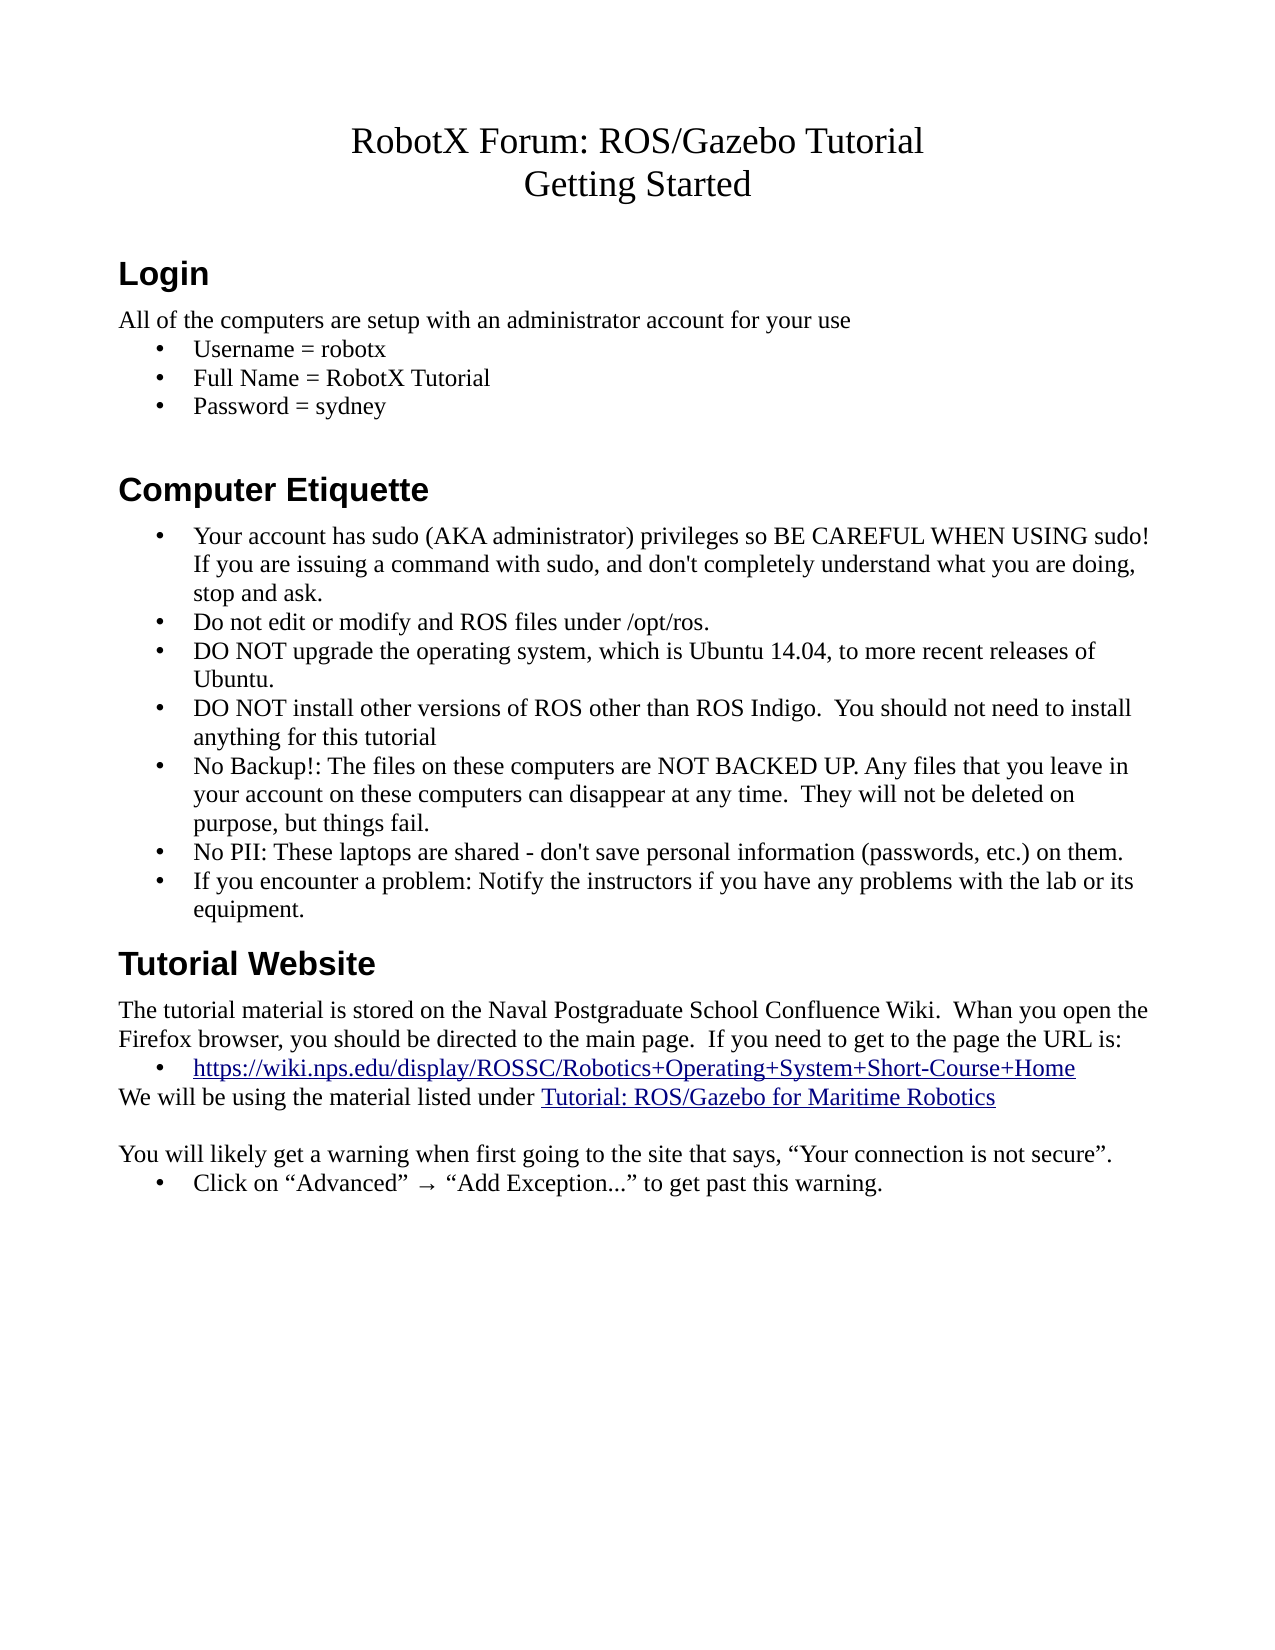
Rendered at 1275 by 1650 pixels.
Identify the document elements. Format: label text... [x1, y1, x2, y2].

text We will be using the material listed under Tutorial: ROS/Gazebo for Maritime Robotics [118, 1082, 1157, 1110]
list Full Name = RobotX Tutorial [156, 363, 1157, 391]
subtitle Tutorial Website [118, 944, 1157, 983]
text The tutorial material is stored on the Naval Postgraduate School Confluence Wiki. Whan you open the Firefox browser, you should be directed to the main page. If you need to get to the page the URL is: [118, 995, 1157, 1053]
text Getting Started [118, 161, 1157, 204]
text All of the computers are setup with an administrator account for your use [118, 305, 1157, 334]
text You will likely get a warning when first going to the site that says, “Your connection is not secure”. [118, 1139, 1157, 1168]
list No PII: These laptops are shared - don't save personal information (passwords, etc.) on them. [156, 837, 1157, 866]
list Password = sydney [156, 391, 1157, 420]
text RobotX Forum: ROS/Gazebo Tutorial [118, 118, 1157, 161]
list DO NOT install other versions of ROS other than ROS Indigo. You should not need to install anything for this tutorial [156, 693, 1157, 751]
list No Backup!: The files on these computers are NOT BACKED UP. Any files that you leave in your account on these computers can disappear at any time. They will not be deleted on purpose, but things fail. [156, 751, 1157, 837]
list Username = robotx [156, 334, 1157, 363]
list https://wiki.nps.edu/display/ROSSC/Robotics+Operating+System+Short-Course+Home [156, 1053, 1157, 1082]
subtitle Computer Etiquette [118, 470, 1157, 508]
subtitle Login [118, 254, 1157, 293]
list Click on “Advanced” → “Add Exception...” to get past this warning. [156, 1168, 1157, 1197]
list If you encounter a problem: Notify the instructors if you have any problems with the lab or its equipment. [156, 866, 1157, 923]
list Do not edit or modify and ROS files under /opt/ros. [156, 607, 1157, 636]
list DO NOT upgrade the operating system, which is Ubuntu 14.04, to more recent releases of Ubuntu. [156, 636, 1157, 693]
list Your account has sudo (AKA administrator) privileges so BE CAREFUL WHEN USING sudo! If you are issuing a command with sudo, and don't completely understand what you are doing, stop and ask. [156, 521, 1157, 607]
